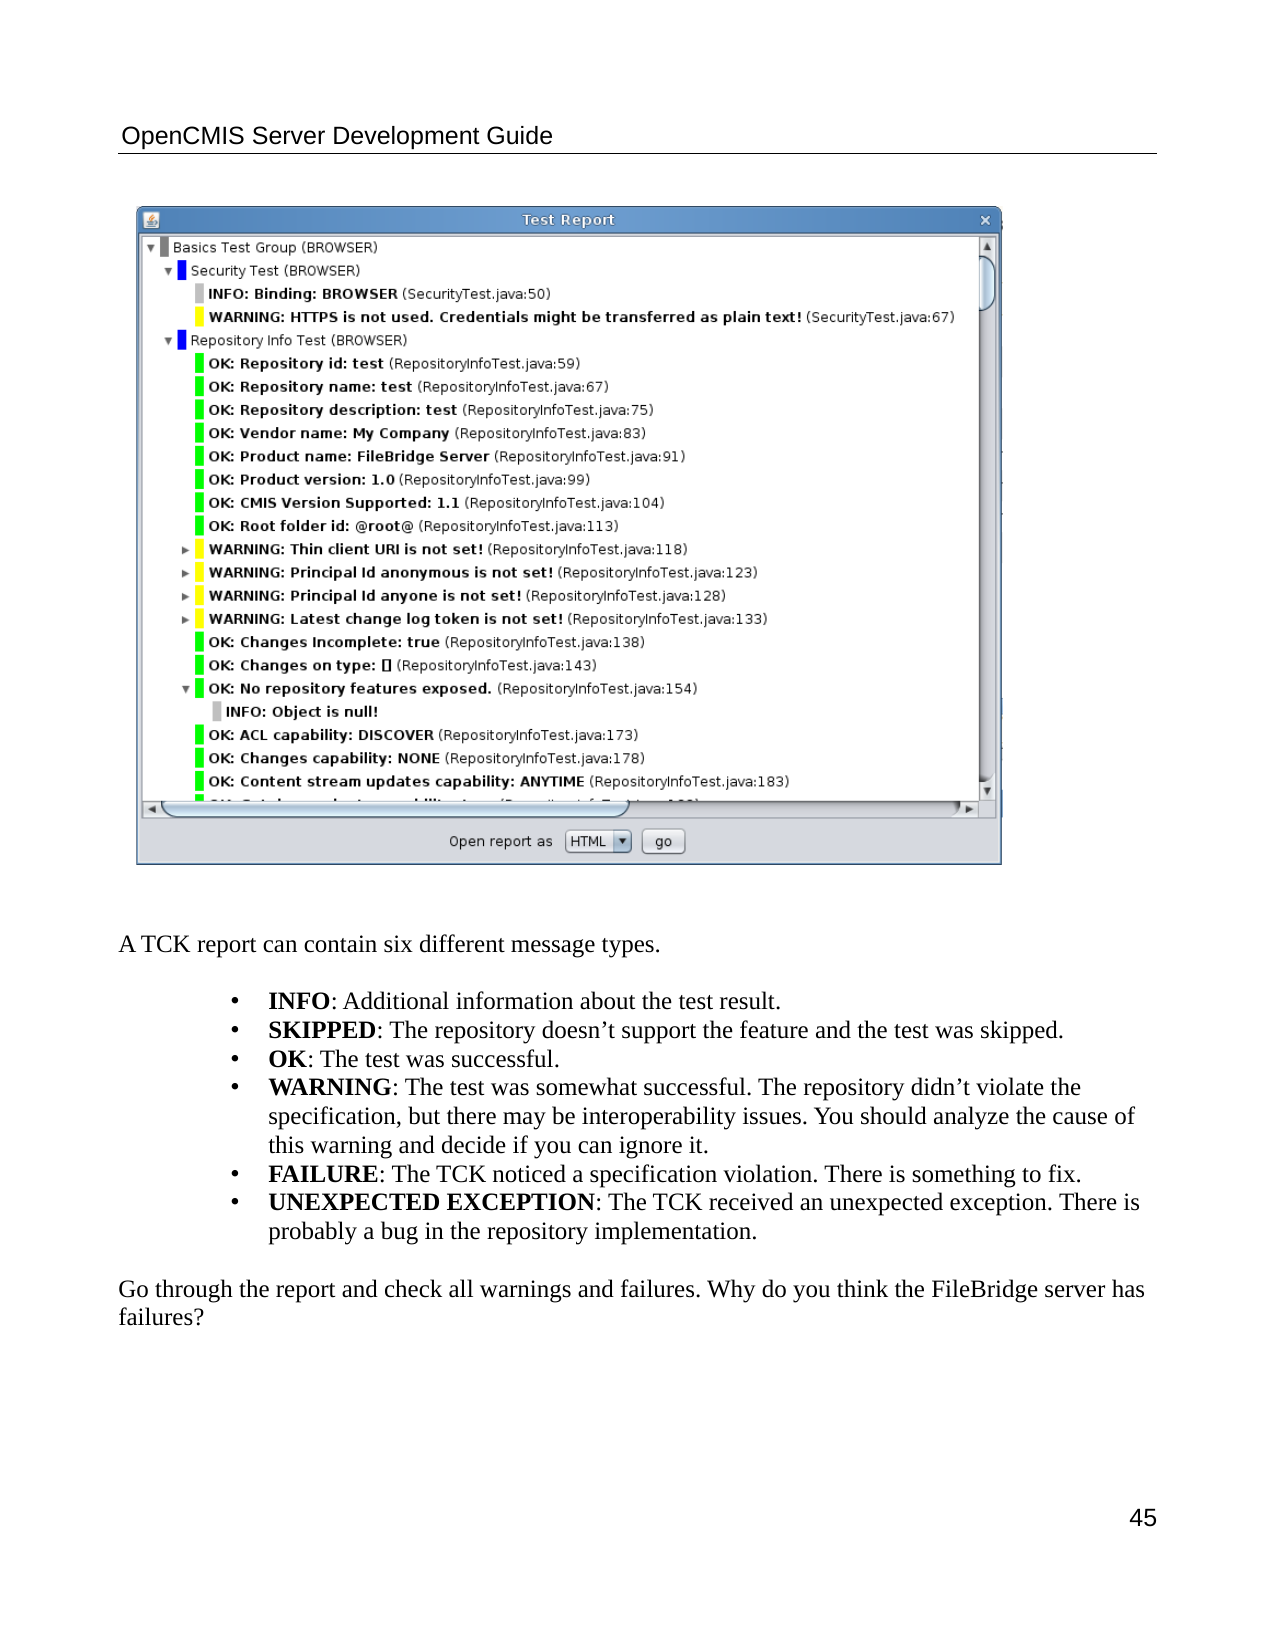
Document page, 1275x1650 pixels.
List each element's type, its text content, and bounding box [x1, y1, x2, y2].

list OK: The test was successful. [231, 1044, 1157, 1072]
list UNEXPECTED EXCEPTION: The TCK received an unexpected exception. There is probably a bug in the repository implementation. [231, 1187, 1157, 1245]
picture [136, 206, 1003, 865]
list SKIPPED: The repository doesn’t support the feature and the test was skipped. [231, 1015, 1157, 1044]
list INFO: Additional information about the test result. [231, 986, 1157, 1015]
text A TCK report can contain six different message types. [118, 929, 1157, 957]
text Go through the report and check all warnings and failures. Why do you think the FileBridge server has failures? [118, 1274, 1157, 1331]
list WARNING: The test was somewhat successful. The repository didn’t violate the specification, but there may be interoperability issues. You should analyze the cause of this warning and decide if you can ignore it. [231, 1072, 1157, 1159]
list FAILURE: The TCK noticed a specification violation. There is something to fix. [231, 1159, 1157, 1187]
